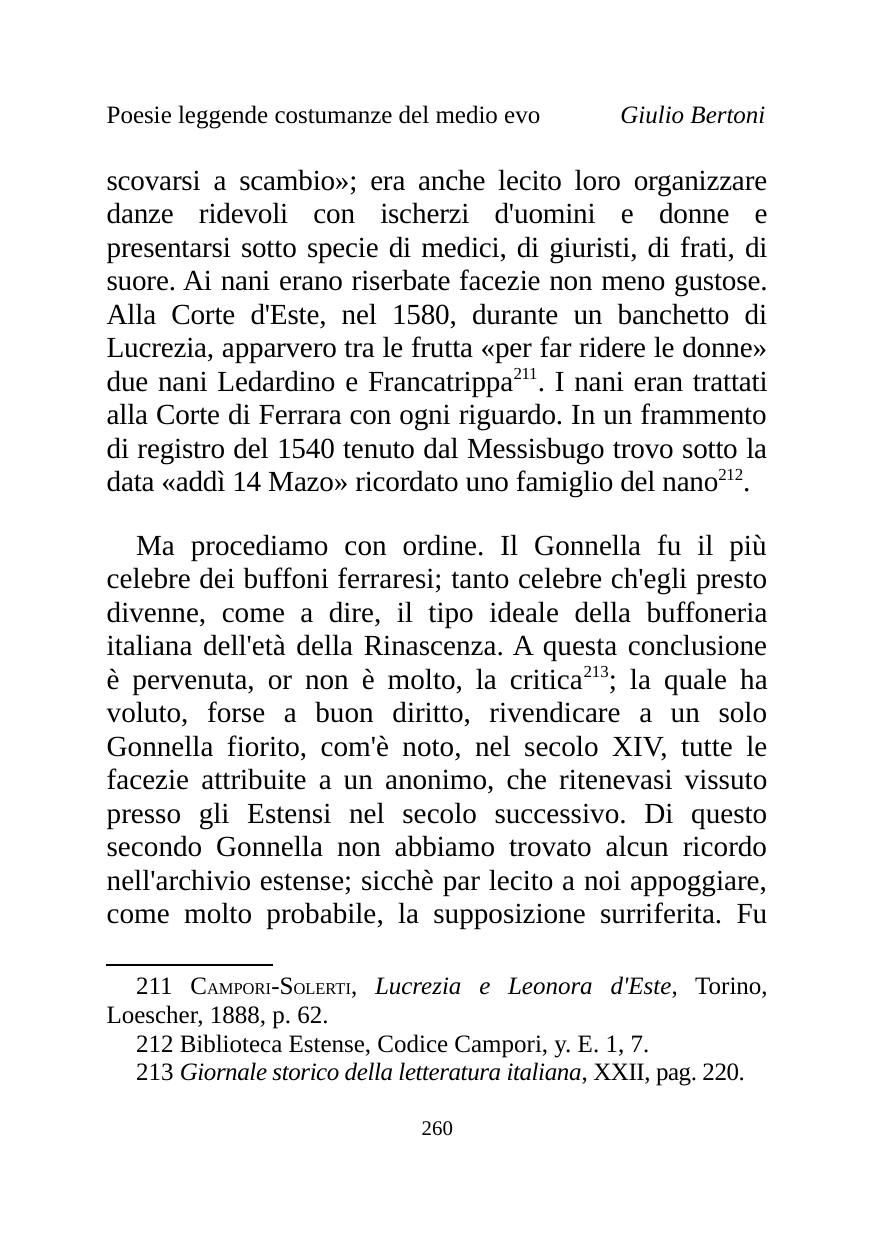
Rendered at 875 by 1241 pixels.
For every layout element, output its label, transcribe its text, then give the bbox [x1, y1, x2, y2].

text scovarsi a scambio»; era anche lecito loro organizzare danze ridevoli con ischerzi d'uomini e donne e presentarsi sotto specie di medici, di giuristi, di frati, di suore. Ai nani erano riserbate facezie non meno gustose. Alla Corte d'Este, nel 1580, durante un banchetto di Lucrezia, apparvero tra le frutta «per far ridere le donne» due nani Ledardino e Francatrippa. I nani eran trattati alla Corte di Ferrara con ogni riguardo. In un frammento di registro del 1540 tenuto dal Messisbugo trovo sotto la data «addì 14 Mazo» ricordato uno famiglio del nano. [106, 163, 768, 498]
text Giornale storico della letteratura italiana, XXII, pag. 220. [106, 1057, 768, 1086]
text Biblioteca Estense, Codice Campori, y. E. 1, 7. [106, 1029, 768, 1057]
text Campori-Solerti, Lucrezia e Leonora d'Este, Torino, Loescher, 1888, p. 62. [106, 971, 768, 1029]
text Ma procediamo con ordine. Il Gonnella fu il più celebre dei buffoni ferraresi; tanto celebre ch'egli presto divenne, come a dire, il tipo ideale della buffoneria italiana dell'età della Rinascenza. A questa conclusione è pervenuta, or non è molto, la critica; la quale ha voluto, forse a buon diritto, rivendicare a un solo Gonnella fiorito, com'è noto, nel secolo XIV, tutte le facezie attribuite a un anonimo, che ritenevasi vissuto presso gli Estensi nel secolo successivo. Di questo secondo Gonnella non abbiamo trovato alcun ricordo nell'archivio estense; sicchè par lecito a noi appoggiare, come molto probabile, la supposizione surriferita. Fu [106, 528, 768, 930]
